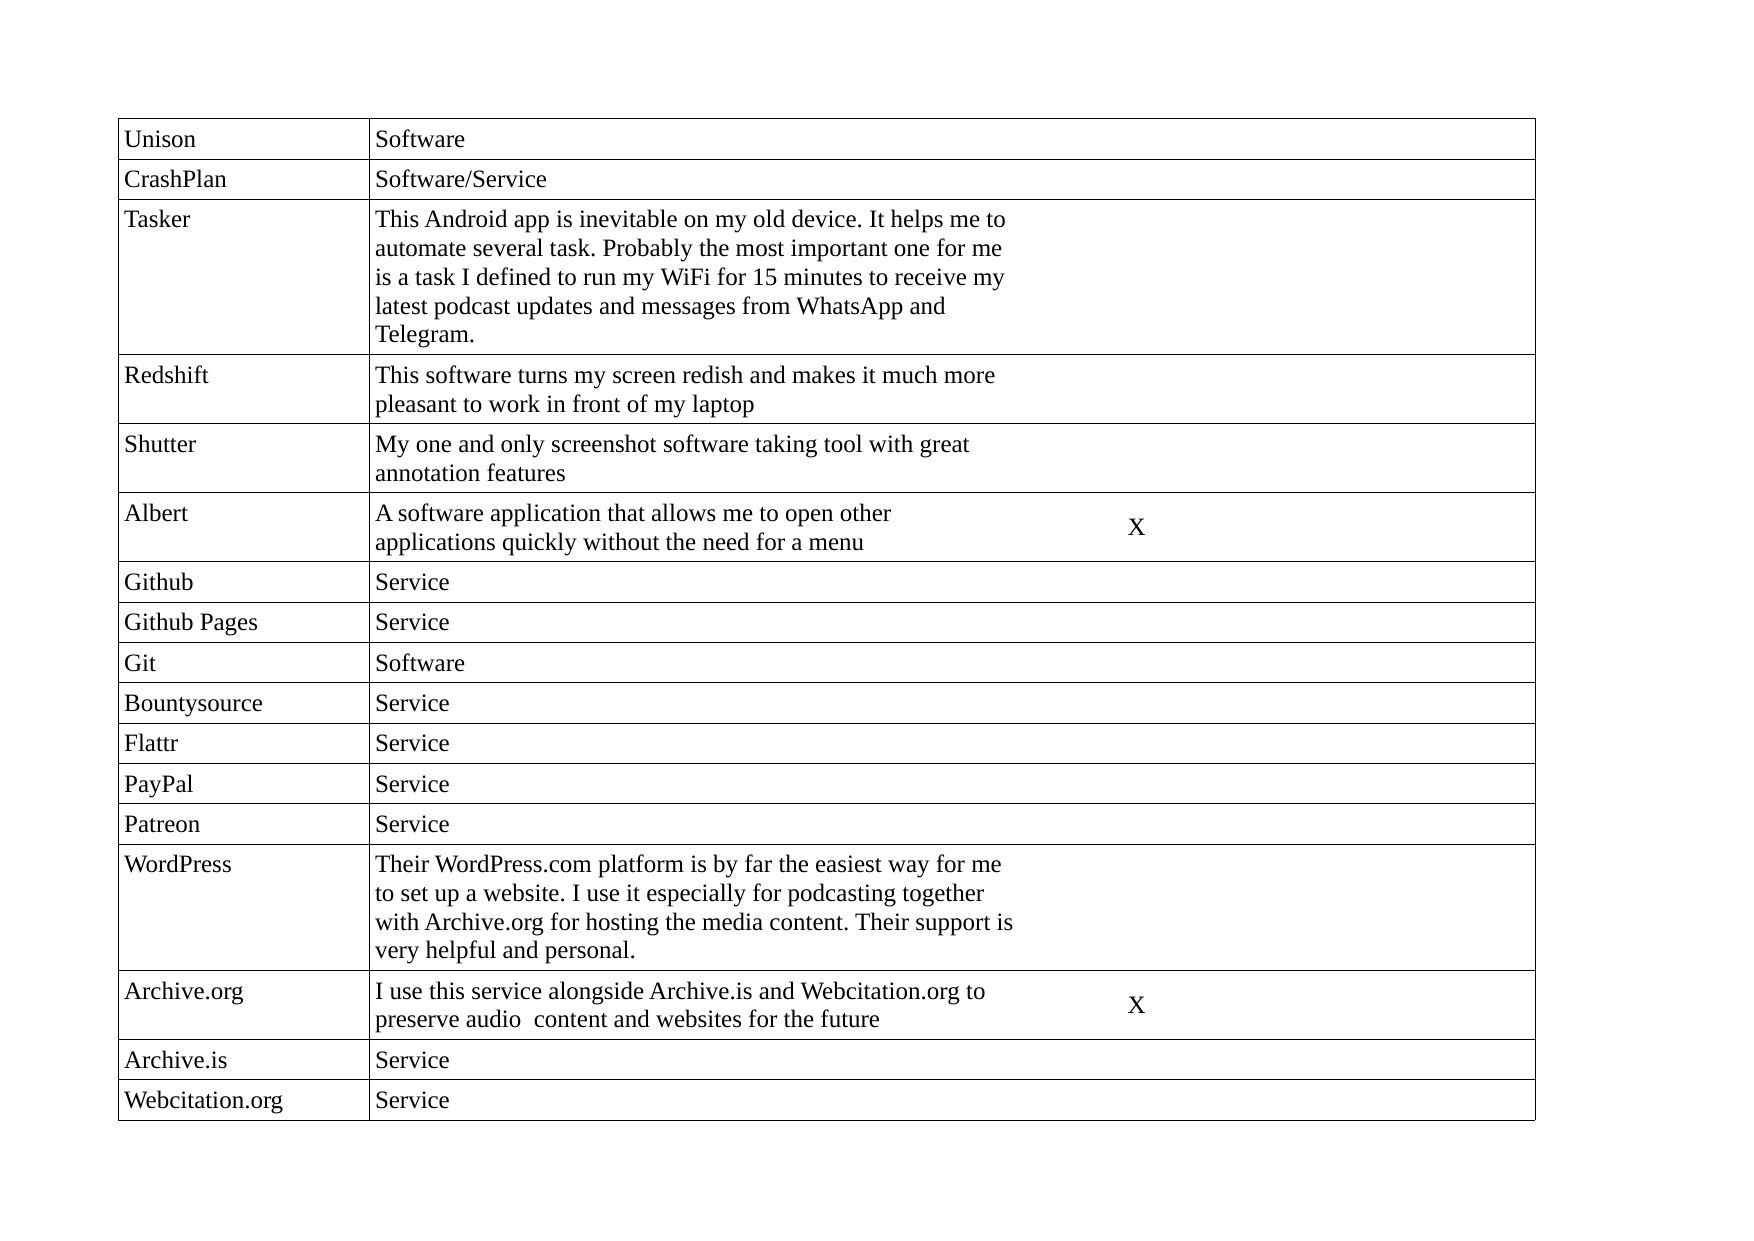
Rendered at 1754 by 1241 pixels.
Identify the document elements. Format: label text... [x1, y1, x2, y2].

table_cell [1254, 683, 1535, 722]
table_cell Github [119, 562, 369, 602]
table_cell [1254, 355, 1535, 423]
table_cell PayPal [119, 764, 369, 803]
table_cell [1254, 200, 1535, 354]
table_cell [1019, 355, 1253, 423]
table_cell [1019, 804, 1253, 843]
table_cell [1254, 804, 1535, 843]
table_cell [1254, 160, 1535, 199]
table_cell Shutter [119, 424, 369, 492]
table_cell [1254, 971, 1535, 1039]
table_cell Software/Service [370, 160, 1019, 199]
table_cell Service [370, 562, 1019, 602]
table_cell Service [370, 804, 1019, 843]
table_cell Service [370, 764, 1019, 803]
table_cell [1254, 603, 1535, 642]
table_cell [1254, 764, 1535, 803]
table_cell A software application that allows me to open other applications quickly without the need for a menu [370, 493, 1019, 561]
table_cell CrashPlan [119, 160, 369, 199]
table_cell [1254, 562, 1535, 602]
table_cell [1254, 1080, 1535, 1120]
table_cell Service [370, 1040, 1019, 1079]
table_cell [1019, 562, 1253, 602]
table_cell [1019, 424, 1253, 492]
table_cell Albert [119, 493, 369, 561]
table_cell [1254, 643, 1535, 682]
table_cell [1254, 493, 1535, 561]
table_cell Github Pages [119, 603, 369, 642]
table_cell Archive.is [119, 1040, 369, 1079]
table_cell Service [370, 603, 1019, 642]
table_cell [1019, 160, 1253, 199]
table_cell Service [370, 724, 1019, 763]
table_cell My one and only screenshot software taking tool with great annotation features [370, 424, 1019, 492]
table_cell Their WordPress.com platform is by far the easiest way for me to set up a website. I use it especially for podcasting together with Archive.org for hosting the media content. Their support is very helpful and personal. [370, 845, 1019, 970]
table_cell Bountysource [119, 683, 369, 722]
table_cell [1019, 603, 1253, 642]
table_cell Flattr [119, 724, 369, 763]
table_cell I use this service alongside Archive.is and Webcitation.org to preserve audio content and websites for the future [370, 971, 1019, 1039]
table_cell [1254, 724, 1535, 763]
table_cell [1019, 119, 1253, 158]
table_cell [1019, 643, 1253, 682]
table_cell [1254, 1040, 1535, 1079]
table_cell [1254, 424, 1535, 492]
table_cell X [1019, 971, 1253, 1039]
table_cell X [1019, 493, 1253, 561]
table_cell Service [370, 1080, 1019, 1120]
table_cell Git [119, 643, 369, 682]
table_cell Archive.org [119, 971, 369, 1039]
table_cell Patreon [119, 804, 369, 843]
table_cell Software [370, 643, 1019, 682]
table_cell [1254, 119, 1535, 158]
table_cell This Android app is inevitable on my old device. It helps me to automate several task. Probably the most important one for me is a task I defined to run my WiFi for 15 minutes to receive my latest podcast updates and messages from WhatsApp and Telegram. [370, 200, 1019, 354]
table_cell Unison [119, 119, 369, 158]
table_cell [1019, 764, 1253, 803]
table_cell [1019, 845, 1253, 970]
table_cell Webcitation.org [119, 1080, 369, 1120]
table_cell [1019, 724, 1253, 763]
table_cell Redshift [119, 355, 369, 423]
table_cell [1254, 845, 1535, 970]
table_cell Tasker [119, 200, 369, 354]
table_cell [1019, 1080, 1253, 1120]
table_cell This software turns my screen redish and makes it much more pleasant to work in front of my laptop [370, 355, 1019, 423]
table_cell Service [370, 683, 1019, 722]
table_cell [1019, 200, 1253, 354]
table_cell WordPress [119, 845, 369, 970]
table_cell [1019, 1040, 1253, 1079]
table_cell [1019, 683, 1253, 722]
table_cell Software [370, 119, 1019, 158]
